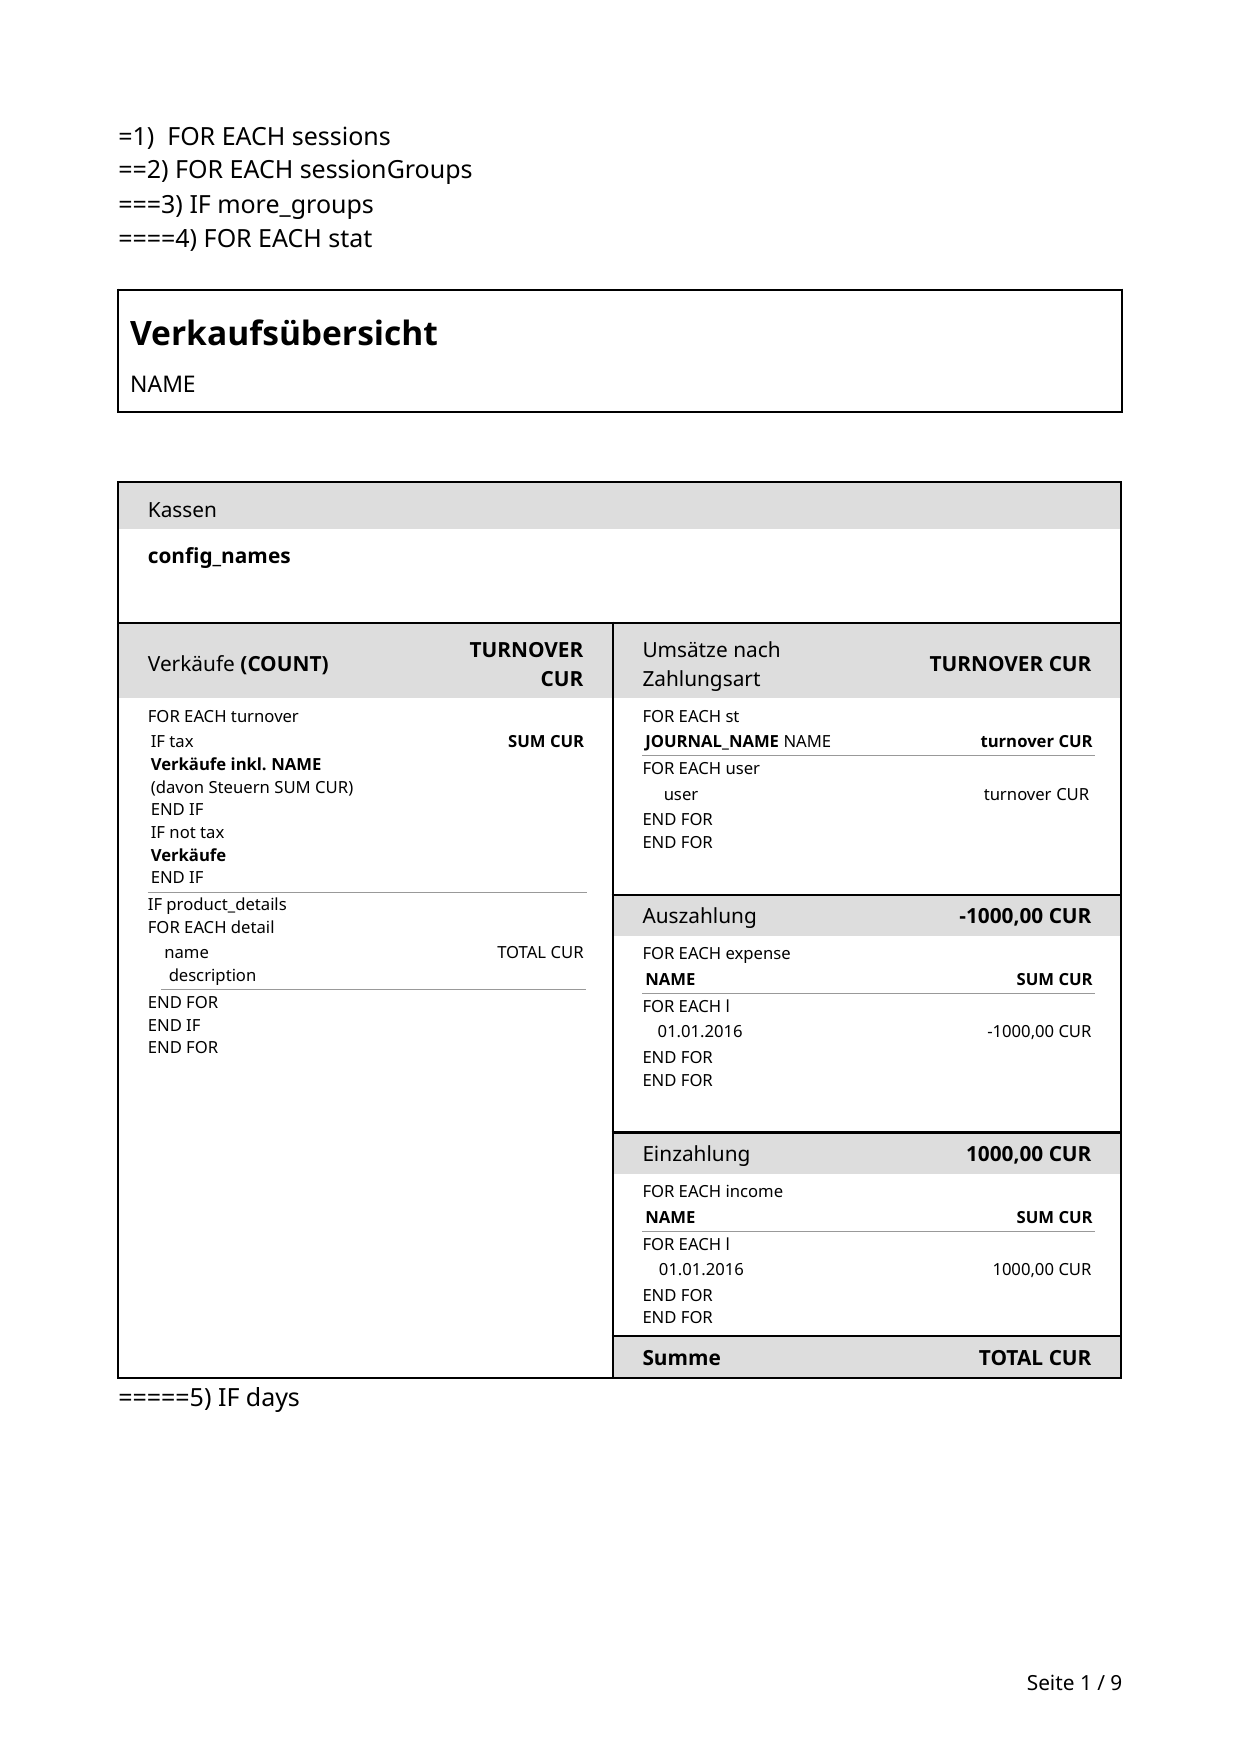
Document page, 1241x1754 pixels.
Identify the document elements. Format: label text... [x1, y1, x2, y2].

table_header name description [161, 938, 444, 989]
table_header SUM CUR [886, 965, 1095, 993]
text ==2) FOR EACH sessionGroups [118, 152, 1122, 186]
text ===3) IF more_groups [118, 186, 1122, 220]
table_header IF tax Verkäufe inkl. NAME (davon Steuern SUM CUR) END IF IF not tax Verkäufe END IF [148, 727, 428, 892]
table_header 01.01.2016 [655, 1017, 902, 1046]
table_cell Auszahlung [614, 896, 885, 936]
table_cell TOTAL CUR [885, 1337, 1120, 1377]
table_cell [119, 1335, 612, 1377]
table_header [642, 1255, 656, 1283]
table_cell 1000,00 CUR [885, 1134, 1120, 1174]
table_cell FOR EACH st FOR EACH user END FOR END FOR [614, 698, 1120, 859]
table_header turnover CUR [885, 727, 1095, 755]
table_cell TURNOVER CUR [412, 624, 612, 698]
table_cell Verkäufe (COUNT) [119, 624, 412, 698]
table_cell Summe [614, 1337, 885, 1377]
table_header NAME [642, 965, 886, 993]
table_header TOTAL CUR [445, 938, 586, 989]
table_cell FOR EACH income FOR EACH l END FOR END FOR [614, 1174, 1120, 1335]
table_cell TURNOVER CUR [885, 624, 1120, 698]
table_cell FOR EACH turnover IF product_details FOR EACH detail END FOR END IF END FOR [119, 698, 612, 1335]
text =1) FOR EACH sessions [118, 118, 1122, 152]
table_cell [614, 1097, 1120, 1131]
table_header user [661, 779, 902, 808]
table_cell config_names [119, 529, 1120, 575]
table_header 01.01.2016 [656, 1255, 899, 1283]
table_header SUM CUR [428, 727, 587, 892]
table_header SUM CUR [886, 1203, 1095, 1231]
table_header turnover CUR [903, 779, 1092, 808]
table_cell [614, 859, 1120, 894]
table_cell FOR EACH expense FOR EACH l END FOR END FOR [614, 936, 1120, 1097]
table_header -1000,00 CUR [902, 1017, 1094, 1046]
table_header 1000,00 CUR [899, 1255, 1094, 1283]
table_header Verkaufsübersicht NAME [119, 291, 1121, 411]
table_cell Umsätze nach Zahlungsart [614, 624, 885, 698]
table_cell -1000,00 CUR [885, 896, 1120, 936]
table_header [118, 413, 1122, 481]
table_header NAME [642, 1203, 886, 1231]
table_cell [119, 575, 1120, 622]
table_header JOURNAL_NAME NAME [642, 727, 885, 755]
table_header [118, 254, 1122, 289]
text ====4) FOR EACH stat [118, 220, 1122, 254]
table_cell Einzahlung [614, 1134, 885, 1174]
text =====5) IF days [118, 1379, 1122, 1413]
table_header Kassen [119, 483, 1120, 529]
table_header [642, 1017, 654, 1046]
